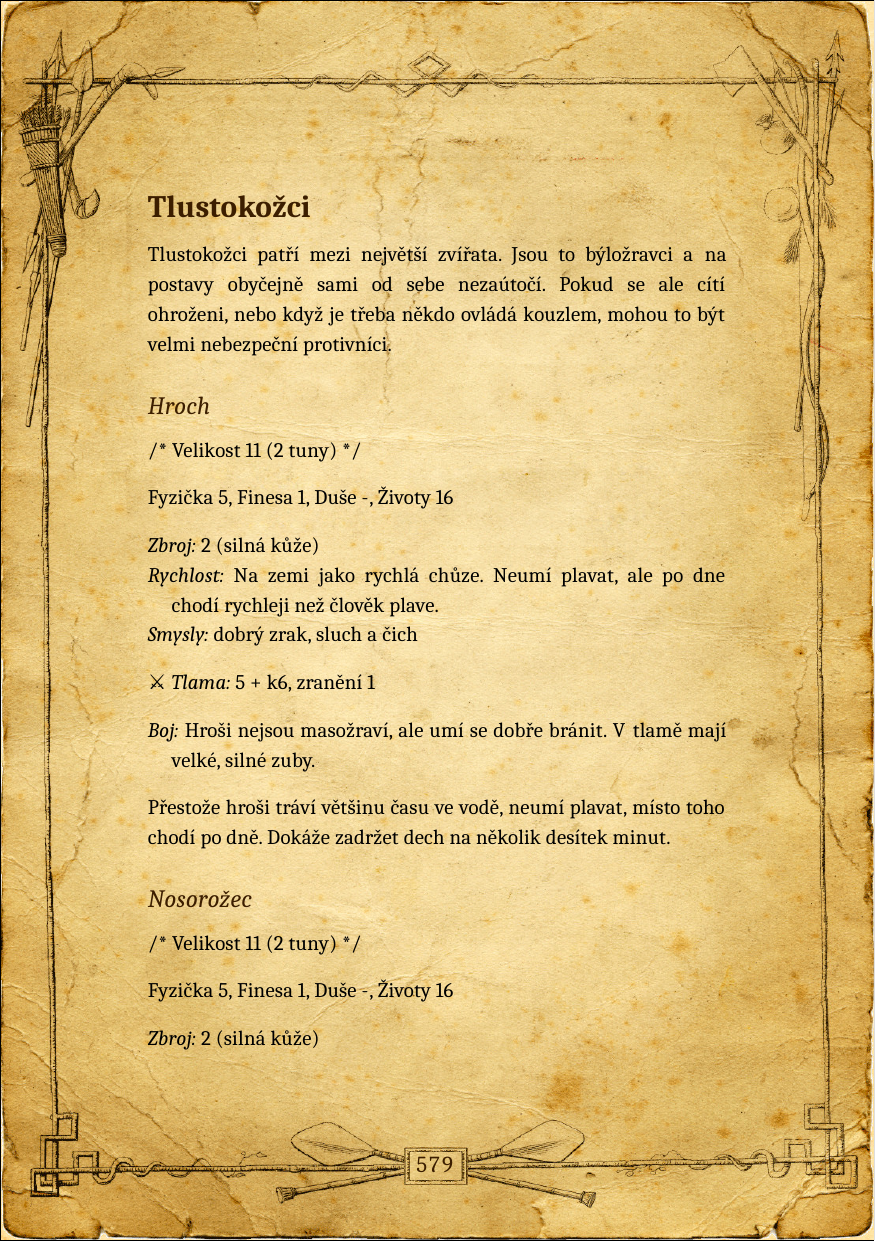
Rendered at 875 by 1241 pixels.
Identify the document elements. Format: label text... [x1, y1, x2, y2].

text Zbroj: 2 (silná kůže) [148, 533, 726, 557]
text Přestože hroši tráví většinu času ve vodě, neumí plavat, místo toho chodí po dně. Dokáže zadržet dech na několik desítek minut. [148, 796, 726, 850]
text Fyzička 5, Finesa 1, Duše -, Životy 16 [148, 979, 726, 1003]
text ⚔ Tlama: 5 + k6, zranění 1 [148, 671, 726, 695]
subtitle Nosorožec [148, 885, 726, 914]
text Zbroj: 2 (silná kůže) [148, 1027, 726, 1051]
text Rychlost: Na zemi jako rychlá chůze. Neumí plavat, ale po dne chodí rychleji než člověk plave. [148, 563, 726, 617]
text Smysly: dobrý zrak, sluch a⁠ čich [148, 623, 726, 647]
text Boj: Hroši nejsou masožraví, ale umí se dobře bránit. V⁠ tlamě mají velké, silné zuby. [148, 718, 726, 772]
subtitle Tlustokožci [148, 189, 726, 225]
picture [1, 1, 874, 1240]
text Fyzička 5, Finesa 1, Duše -, Životy 16 [148, 486, 726, 510]
subtitle Hroch [148, 392, 726, 421]
text /* Velikost 11 (2 tuny) */ [148, 932, 726, 956]
text Tlustokožci patří mezi největší zvířata. Jsou to býložravci a⁠ na postavy obyčejně sami od sebe nezaútočí. Pokud se ale cítí ohroženi, nebo když je třeba někdo ovládá kouzlem, mohou to být velmi nebezpeční protivníci. [148, 243, 726, 356]
text /* Velikost 11 (2 tuny) */ [148, 438, 726, 462]
